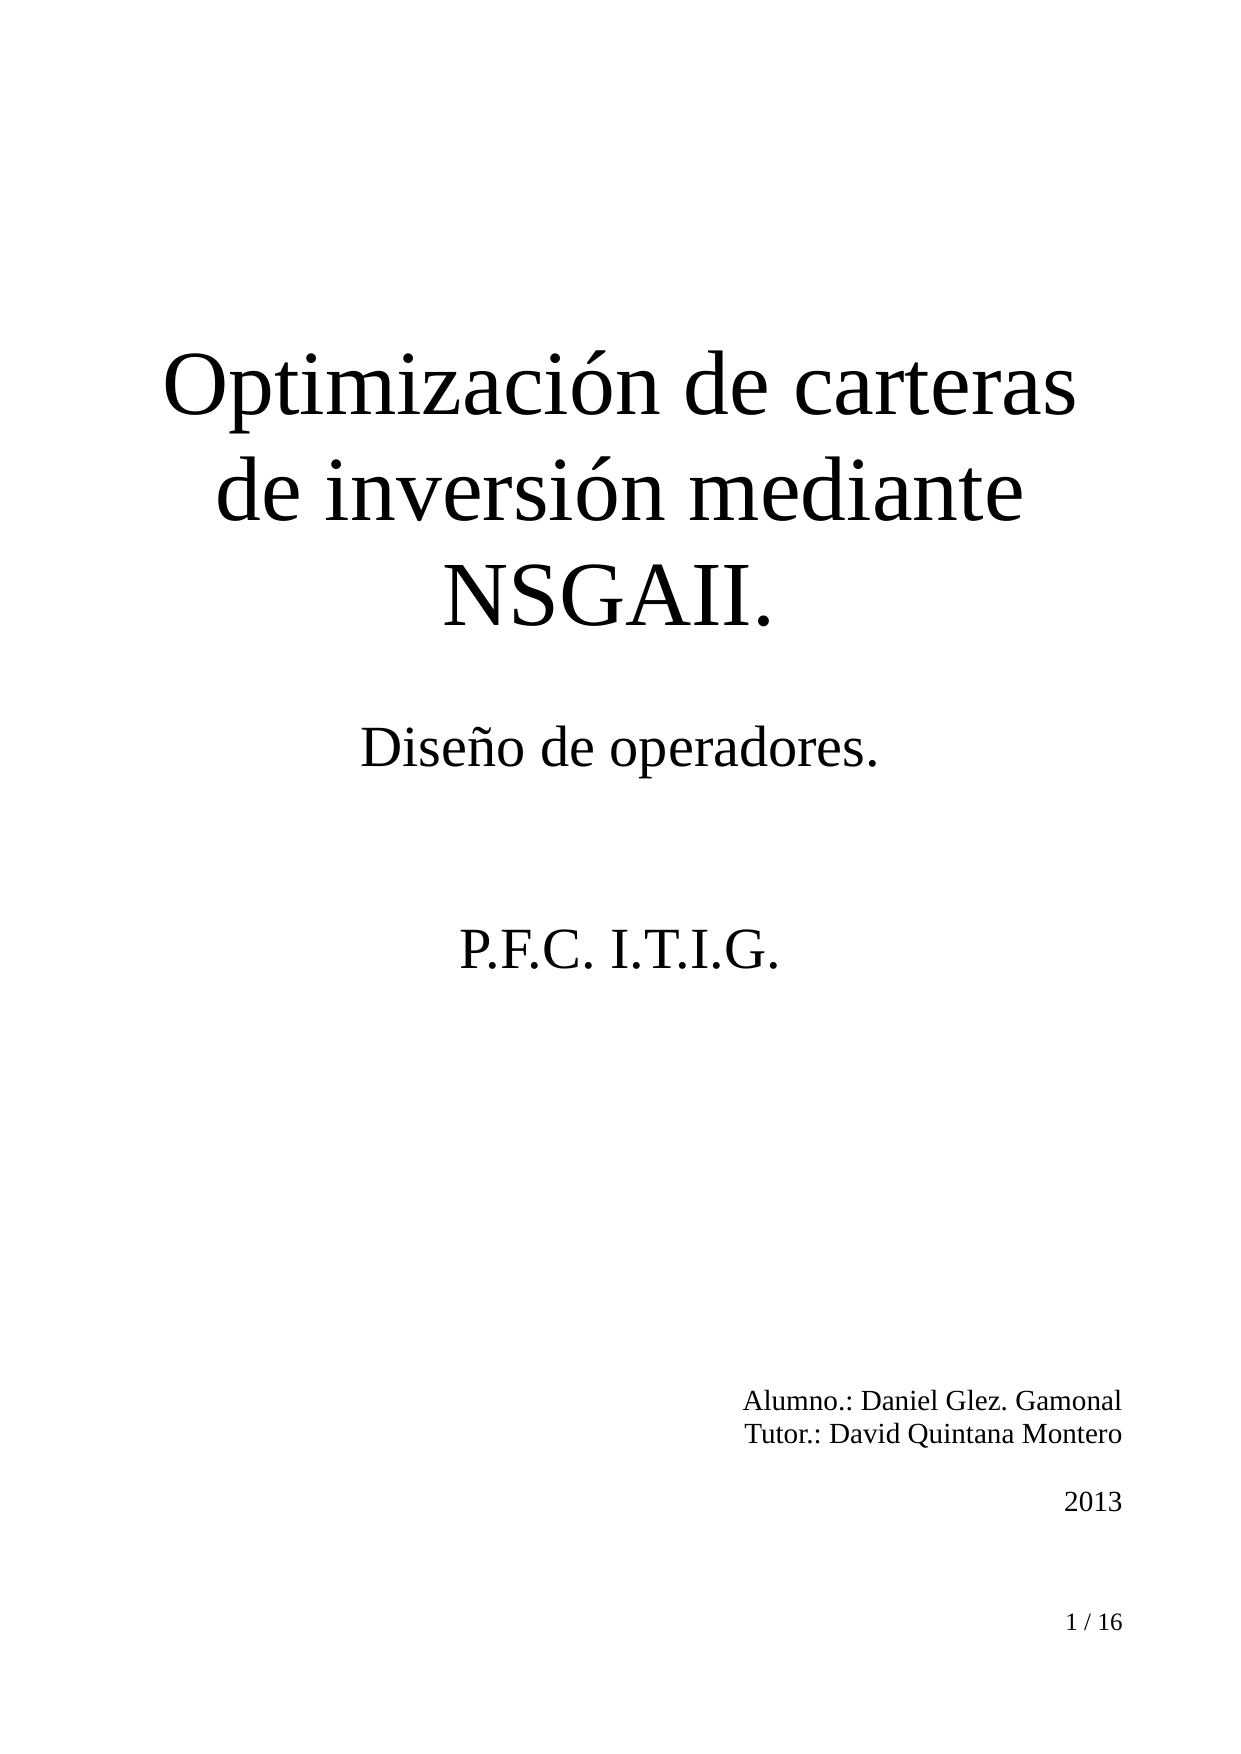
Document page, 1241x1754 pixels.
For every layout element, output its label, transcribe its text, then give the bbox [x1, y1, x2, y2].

text Optimización de carteras de inversión mediante NSGAII. [118, 329, 1122, 645]
text P.F.C. I.T.I.G. [118, 913, 1122, 981]
text Alumno.: Daniel Glez. Gamonal [118, 1383, 1122, 1417]
text Diseño de operadores. [118, 712, 1122, 779]
text 2013 [118, 1484, 1122, 1517]
text Tutor.: David Quintana Montero [118, 1417, 1122, 1450]
